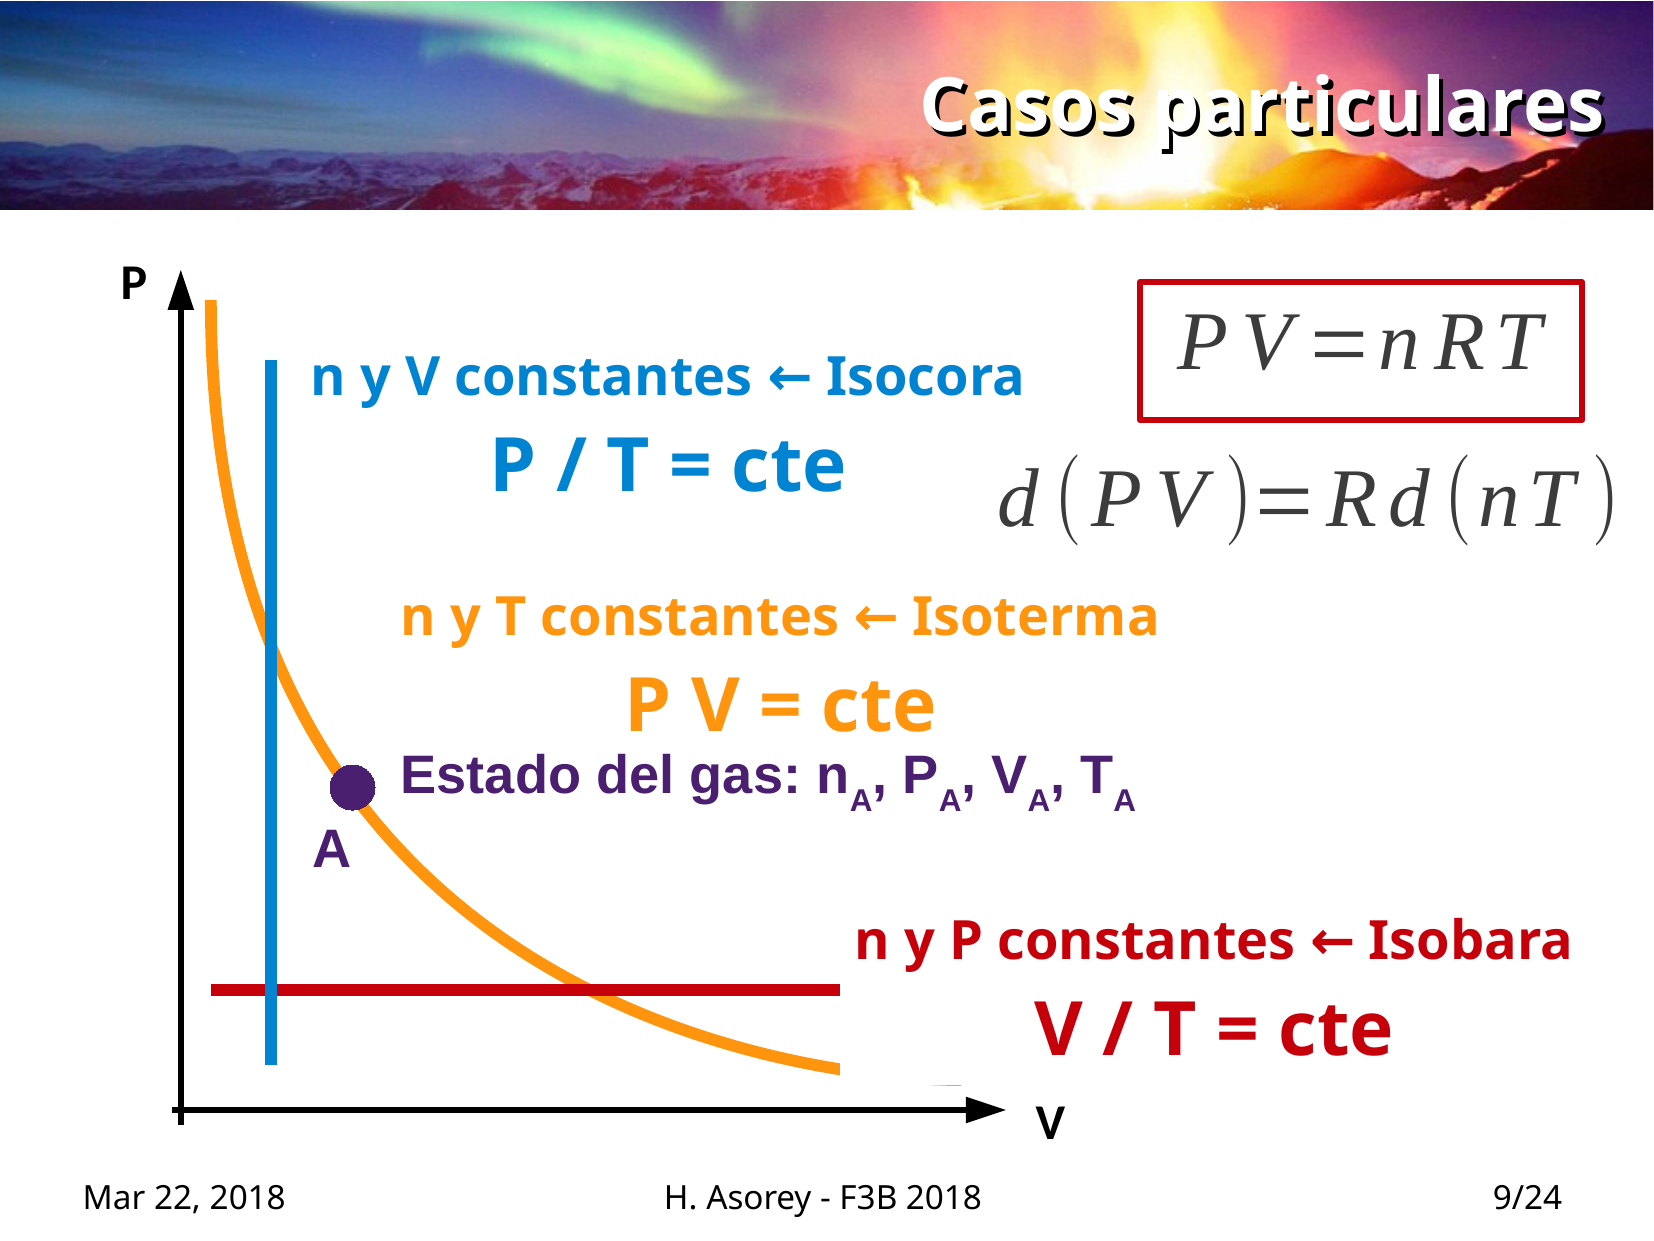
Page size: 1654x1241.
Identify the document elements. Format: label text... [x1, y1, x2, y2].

text_box [330, 765, 376, 811]
text_box V [1020, 1095, 1081, 1171]
chart [1164, 294, 1561, 388]
picture [0, 1, 1654, 210]
text_box n y V constantes ← Isocora P / T = cte [296, 330, 1036, 490]
title Casos particulares [45, 15, 1606, 191]
chart [990, 450, 1626, 550]
text_box n y P constantes ← Isobara V / T = cte [840, 893, 1578, 1054]
text_box n y T constantes ← Isoterma P V = cte [386, 570, 1156, 730]
text_box P [105, 255, 162, 331]
text_box A [289, 811, 376, 901]
text_box Estado del gas: nA, PA, VA, TA [385, 736, 1151, 826]
